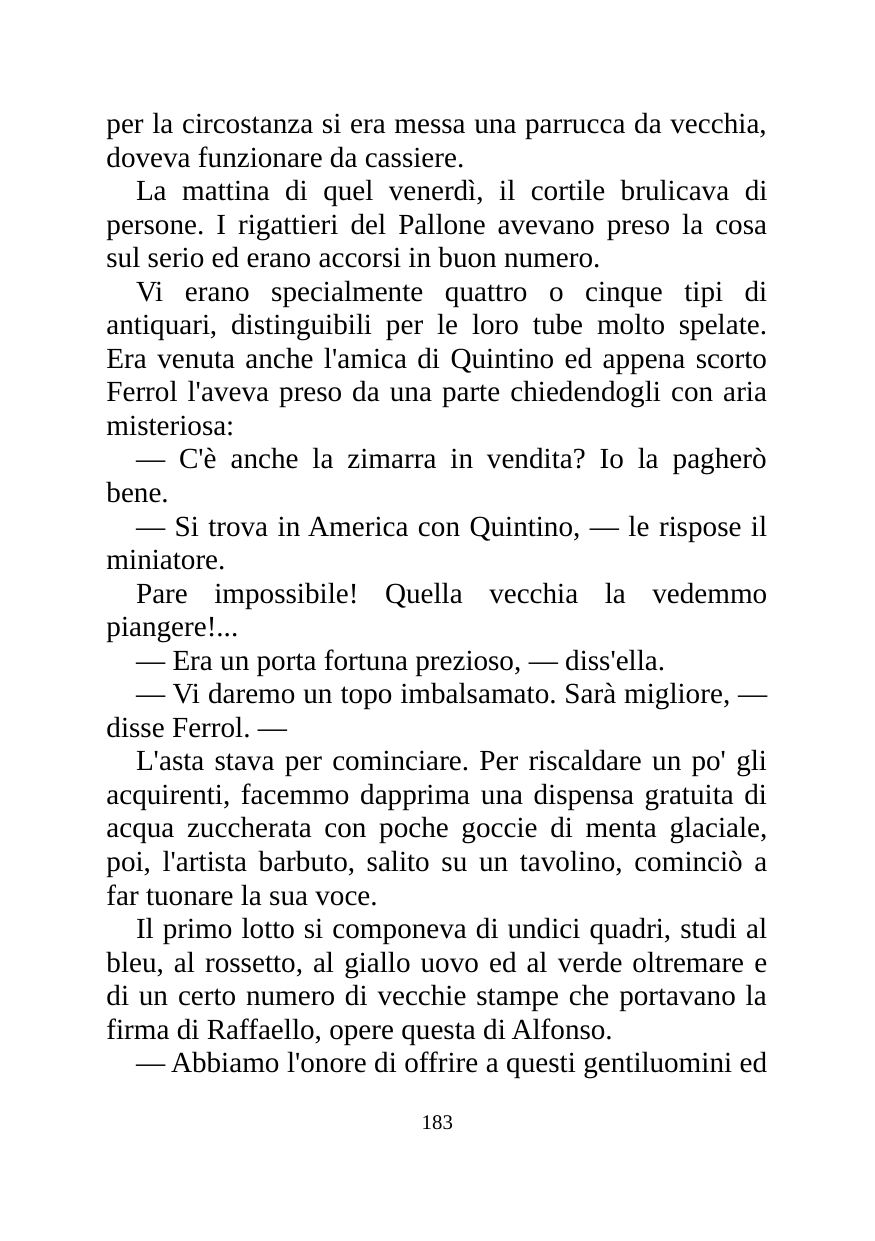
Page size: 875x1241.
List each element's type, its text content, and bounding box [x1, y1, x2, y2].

text L'asta stava per cominciare. Per riscaldare un po' gli acquirenti, facemmo dapprima una dispensa gratuita di acqua zuccherata con poche goccie di menta glaciale, poi, l'artista barbuto, salito su un tavolino, cominciò a far tuonare la sua voce. [106, 743, 768, 911]
text — C'è anche la zimarra in vendita? Io la pagherò bene. [106, 442, 768, 509]
text per la circostanza si era messa una parrucca da vecchia, doveva funzionare da cassiere. [106, 106, 768, 173]
text — Abbiamo l'onore di offrire a questi gentiluomini ed [106, 1045, 768, 1079]
text — Vi daremo un topo imbalsamato. Sarà migliore, — disse Ferrol. — [106, 676, 768, 743]
text Vi erano specialmente quattro o cinque tipi di antiquari, distinguibili per le loro tube molto spelate. Era venuta anche l'amica di Quintino ed appena scorto Ferrol l'aveva preso da una parte chiedendogli con aria misteriosa: [106, 274, 768, 442]
text Il primo lotto si componeva di undici quadri, studi al bleu, al rossetto, al giallo uovo ed al verde oltremare e di un certo numero di vecchie stampe che portavano la firma di Raffaello, opere questa di Alfonso. [106, 911, 768, 1045]
text — Era un porta fortuna prezioso, — diss'ella. [106, 643, 768, 676]
text La mattina di quel venerdì, il cortile brulicava di persone. I rigattieri del Pallone avevano preso la cosa sul serio ed erano accorsi in buon numero. [106, 173, 768, 274]
text Pare impossibile! Quella vecchia la vedemmo piangere!... [106, 576, 768, 643]
text — Si trova in America con Quintino, — le rispose il miniatore. [106, 509, 768, 576]
